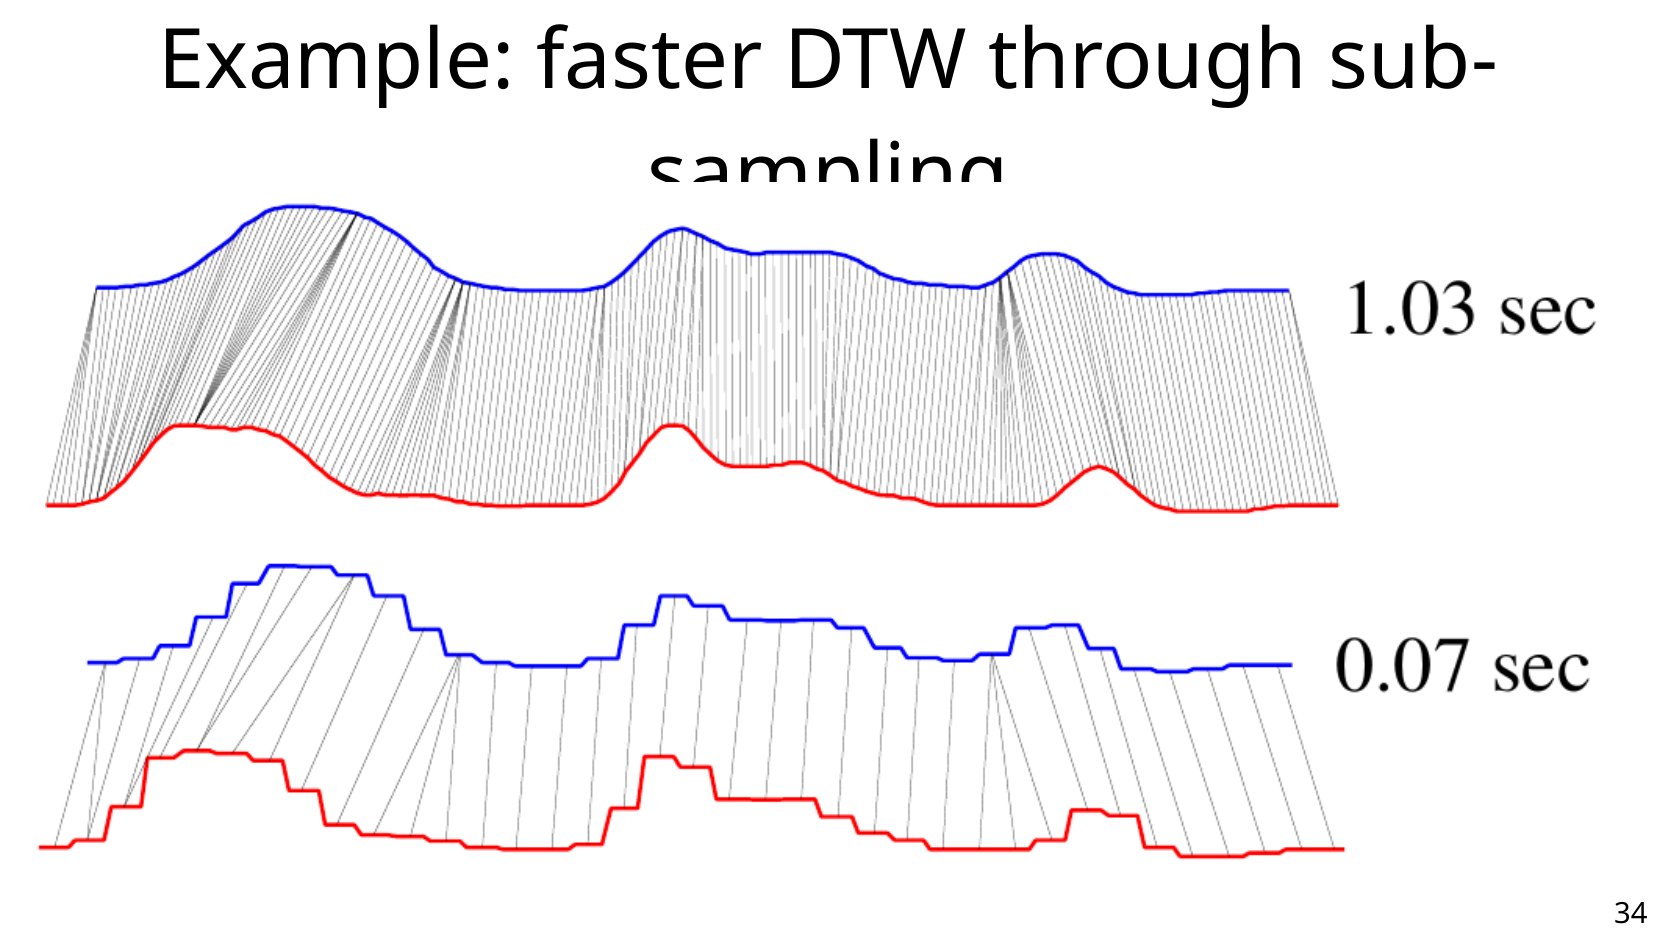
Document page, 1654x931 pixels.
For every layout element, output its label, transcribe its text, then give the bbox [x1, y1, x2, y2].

picture [19, 182, 1651, 882]
title Example: faster DTW through sub-sampling [4, 1, 1653, 226]
